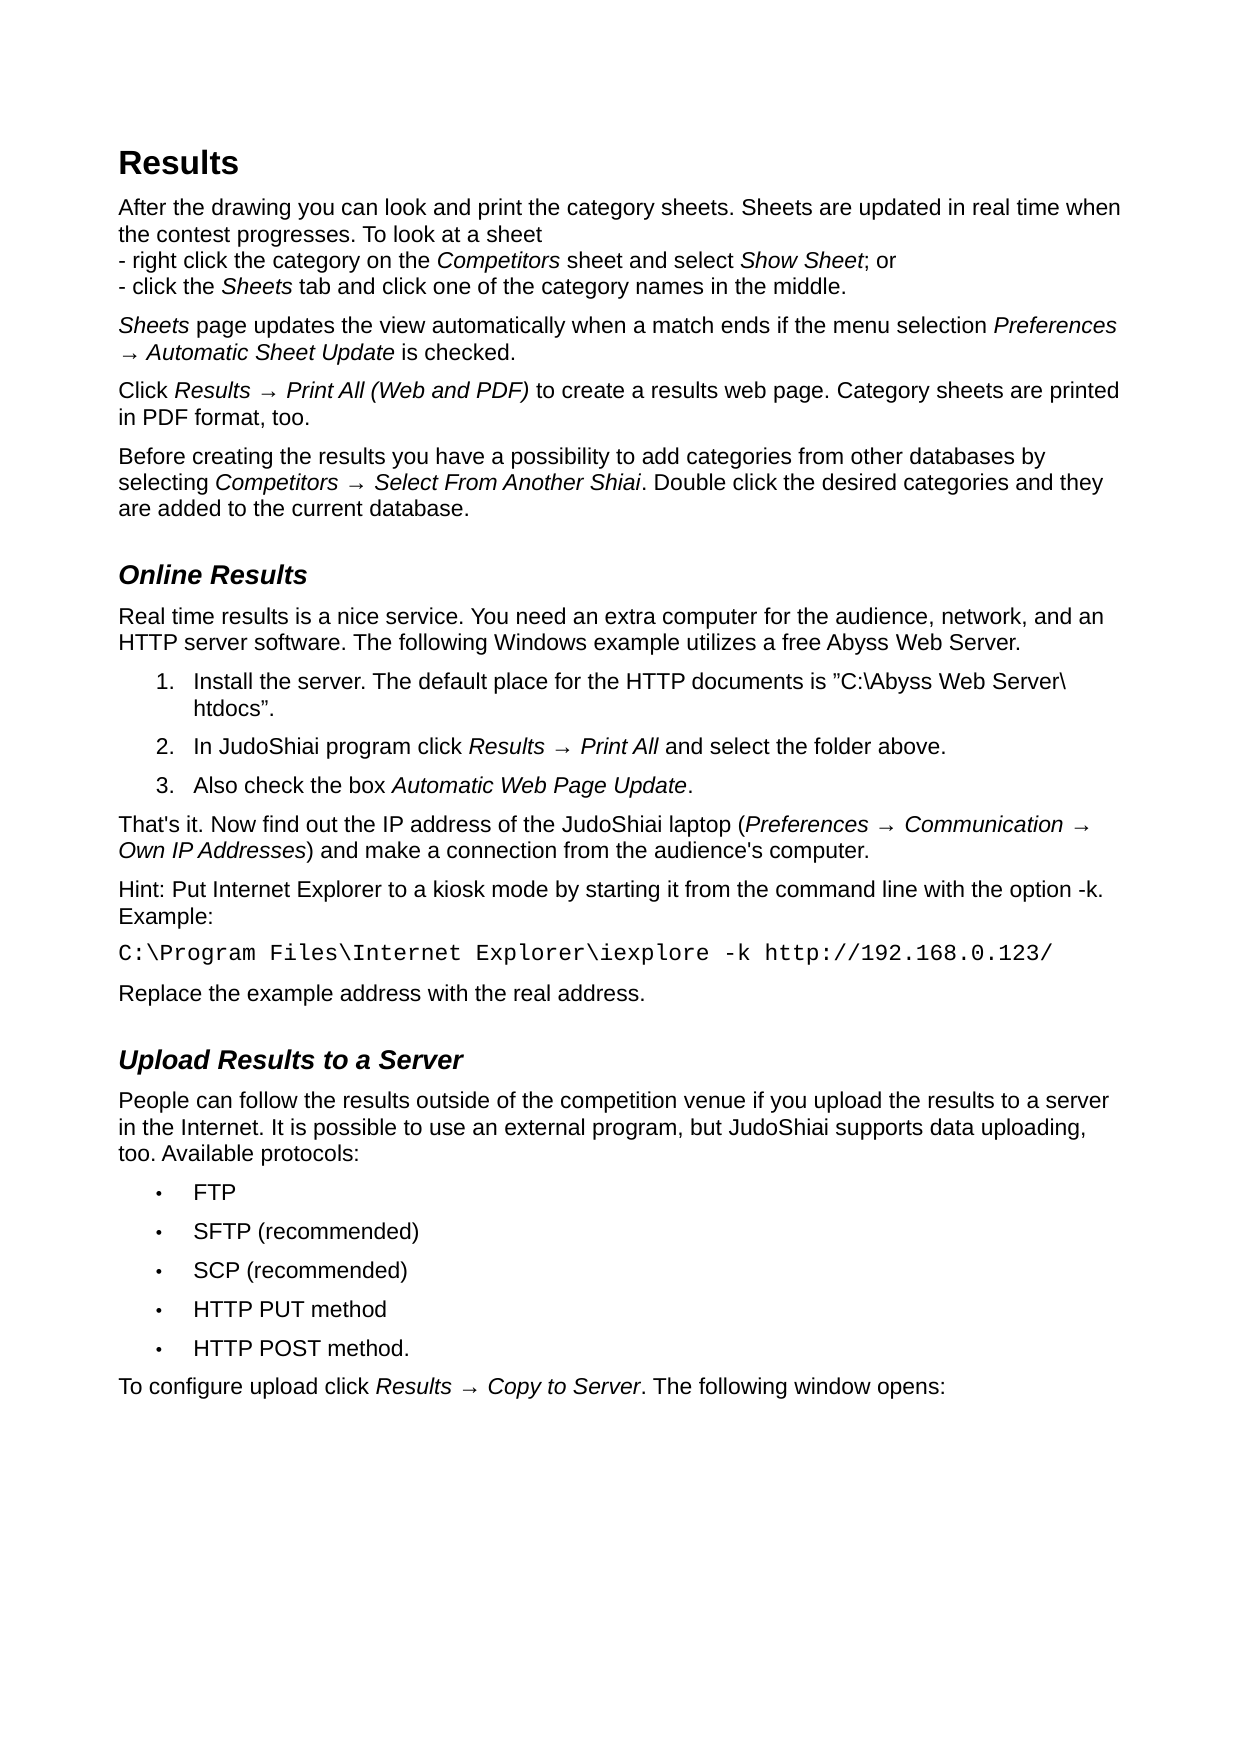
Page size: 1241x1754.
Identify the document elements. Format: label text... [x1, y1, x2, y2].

subtitle Upload Results to a Server [118, 1044, 1122, 1075]
list SFTP (recommended) [156, 1218, 1122, 1244]
text Real time results is a nice service. You need an extra computer for the audience, network, and an HTTP server software. The following Windows example utilizes a free Abyss Web Server. [118, 603, 1122, 656]
text Click Results → Print All (Web and PDF) to create a results web page. Category sheets are printed in PDF format, too. [118, 377, 1122, 430]
text Replace the example address with the real address. [118, 980, 1122, 1006]
text To configure upload click Results → Copy to Server. The following window opens: [118, 1373, 1122, 1400]
text Sheets page updates the view automatically when a match ends if the menu selection Preferences → Automatic Sheet Update is checked. [118, 312, 1122, 365]
subtitle Online Results [118, 559, 1122, 590]
list Install the server. The default place for the HTTP documents is ”C:\Abyss Web Server\htdocs”. [156, 668, 1122, 721]
list HTTP POST method. [156, 1334, 1122, 1361]
list In JudoShiai program click Results → Print All and select the folder above. [156, 733, 1122, 760]
text Before creating the results you have a possibility to add categories from other databases by selecting Competitors → Select From Another Shiai. Double click the desired categories and they are added to the current database. [118, 443, 1122, 522]
text People can follow the results outside of the competition venue if you upload the results to a server in the Internet. It is possible to use an external program, but JudoShiai supports data uploading, too. Available protocols: [118, 1087, 1122, 1167]
text That's it. Now find out the IP address of the JudoShiai laptop (Preferences → Communication → Own IP Addresses) and make a connection from the audience's computer. [118, 811, 1122, 864]
text After the drawing you can look and print the category sheets. Sheets are updated in real time when the contest progresses. To look at a sheet - right click the category on the Competitors sheet and select Show Sheet; or - click the Sheets tab and click one of the category names in the middle. [118, 194, 1122, 300]
subtitle Results [118, 143, 1122, 182]
text C:\Program Files\Internet Explorer\iexplore -k http://192.168.0.123/ [118, 941, 1122, 967]
list Also check the box Automatic Web Page Update. [156, 772, 1122, 798]
list SCP (recommended) [156, 1257, 1122, 1283]
text Hint: Put Internet Explorer to a kiosk mode by starting it from the command line with the option -k. Example: [118, 876, 1122, 929]
list FTP [156, 1179, 1122, 1205]
list HTTP PUT method [156, 1296, 1122, 1322]
